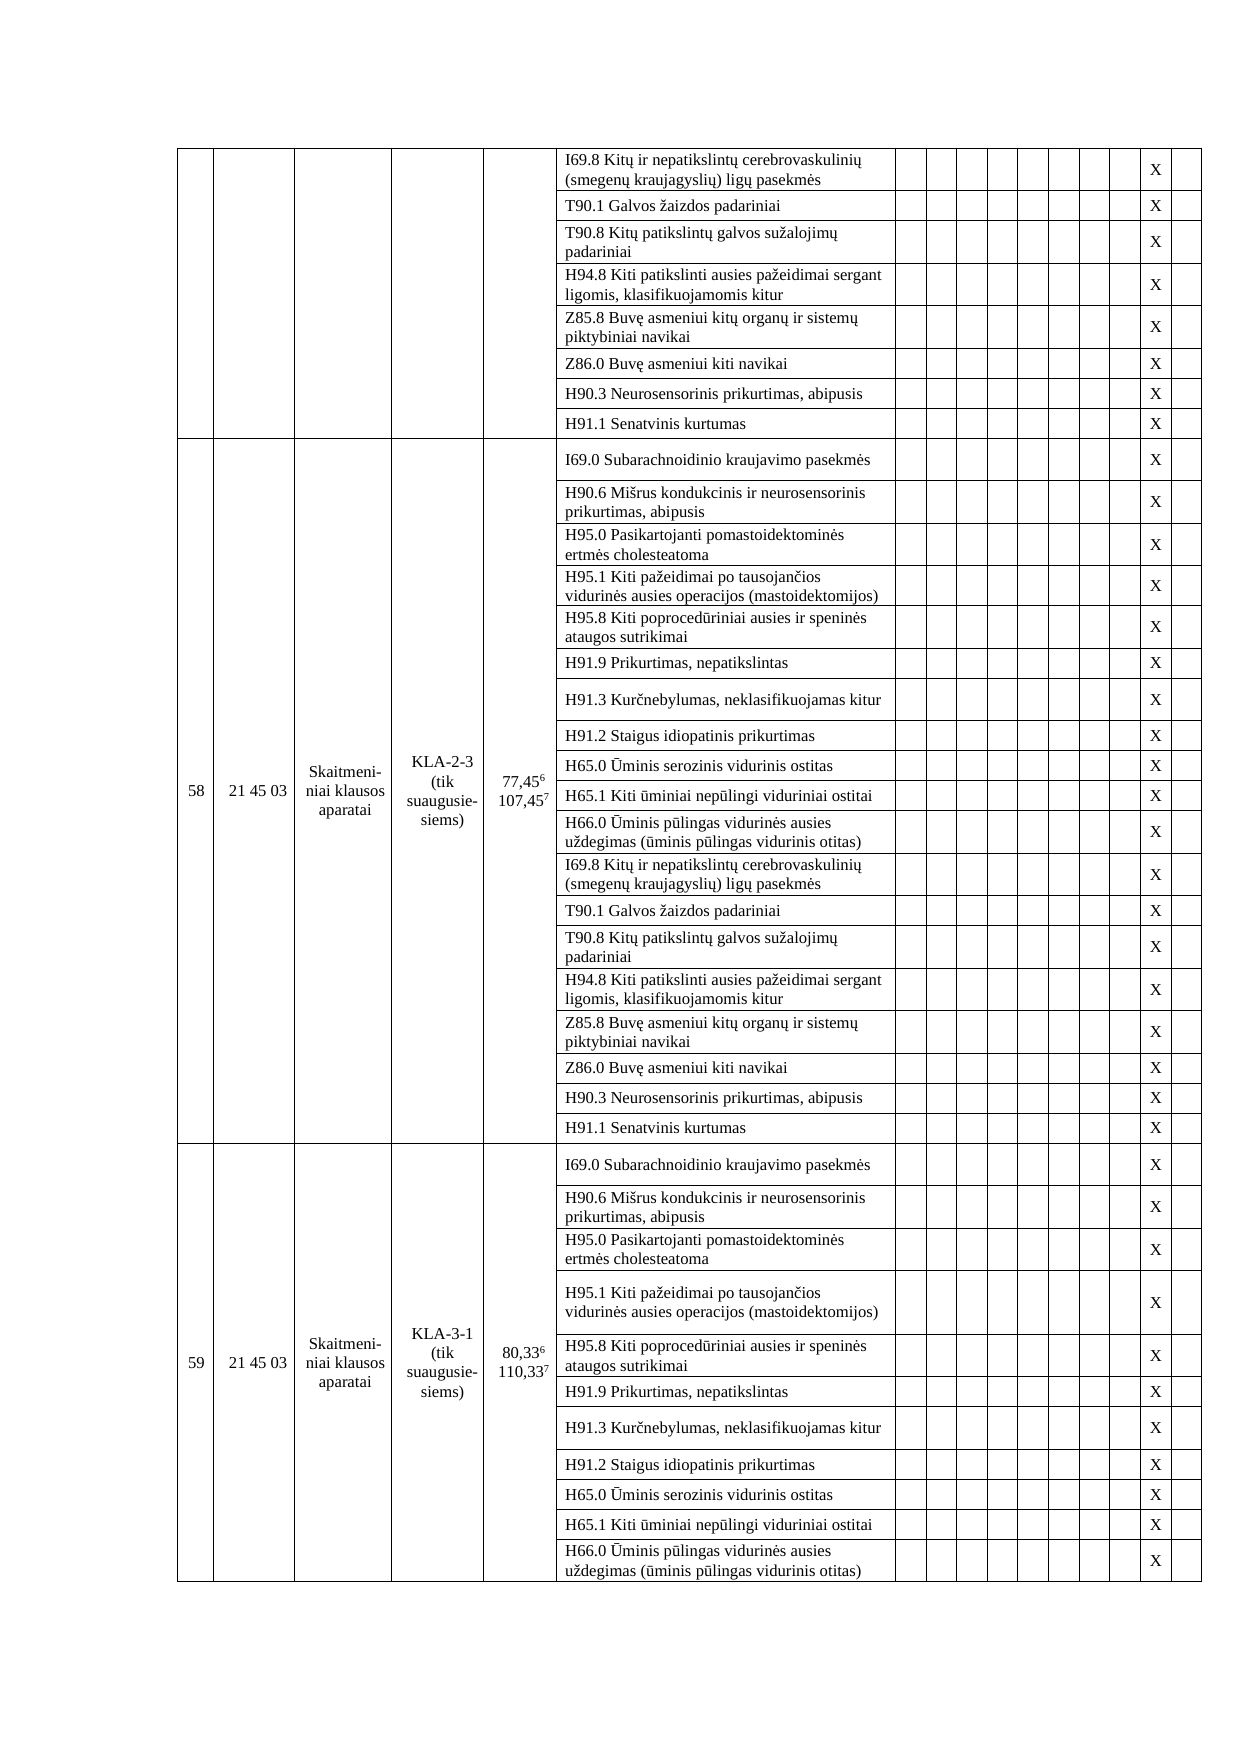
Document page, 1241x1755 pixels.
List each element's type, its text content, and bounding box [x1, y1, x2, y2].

table_cell [957, 1271, 987, 1334]
table_cell [1049, 1186, 1079, 1227]
table_cell [1080, 349, 1109, 378]
table_cell [1049, 721, 1079, 750]
table_cell [988, 221, 1017, 263]
table_cell [1110, 1480, 1140, 1509]
table_cell X [1141, 481, 1171, 523]
table_cell [896, 1011, 926, 1052]
table_cell H65.0 Ūminis serozinis vidurinis ostitas [557, 1480, 895, 1509]
table_cell Z86.0 Buvę asmeniui kiti navikai [557, 349, 895, 378]
table_cell H66.0 Ūminis pūlingas vidurinės ausies uždegimas (ūminis pūlingas vidurinis otitas) [557, 1540, 895, 1581]
table_cell [957, 679, 987, 720]
table_cell [1206, 1509, 1211, 1539]
table_cell [1206, 438, 1211, 480]
table_cell [1018, 606, 1048, 647]
table_cell X [1141, 649, 1171, 677]
table_cell [1172, 1480, 1201, 1509]
table_cell [988, 1114, 1017, 1142]
table_cell H95.1 Kiti pažeidimai po tausojančios vidurinės ausies operacijos (mastoidektomijos) [557, 566, 895, 605]
table_cell [1206, 523, 1211, 565]
table_cell [957, 1407, 987, 1449]
table_cell 59 [178, 1144, 213, 1581]
table_cell X [1141, 1271, 1171, 1334]
table_cell [1080, 1271, 1109, 1334]
table_cell [1110, 854, 1140, 895]
table_cell [484, 149, 556, 438]
table_cell [1080, 1335, 1109, 1376]
table_cell [957, 439, 987, 480]
table_cell X [1141, 1011, 1171, 1052]
table_cell [927, 524, 956, 565]
table_cell [1202, 1539, 1206, 1581]
table_cell [1172, 926, 1201, 967]
table_cell [1202, 1406, 1206, 1449]
table_cell [1049, 306, 1079, 348]
table_cell [1018, 969, 1048, 1010]
table_cell [1172, 1114, 1201, 1142]
table_cell [957, 524, 987, 565]
table_cell [1206, 378, 1211, 408]
table_cell [957, 1480, 987, 1509]
table_cell [1080, 1450, 1109, 1479]
table_cell Z85.8 Buvę asmeniui kitų organų ir sistemų piktybiniai navikai [557, 1011, 895, 1052]
table_cell [1206, 1053, 1211, 1082]
table_cell H90.3 Neurosensorinis prikurtimas, abipusis [557, 379, 895, 408]
table_cell H91.2 Staigus idiopatinis prikurtimas [557, 1450, 895, 1479]
table_cell [1018, 1335, 1048, 1376]
table_cell [988, 349, 1017, 378]
table_cell [927, 1335, 956, 1376]
table_cell [896, 439, 926, 480]
table_cell [1110, 1186, 1140, 1227]
table_cell [988, 1510, 1017, 1539]
table_cell [1202, 780, 1206, 810]
table_cell [1172, 1084, 1201, 1112]
table_cell [1202, 1334, 1206, 1376]
table_cell [1049, 679, 1079, 720]
table_cell [1110, 1450, 1140, 1479]
table_cell [1080, 1377, 1109, 1406]
table_cell [1110, 649, 1140, 677]
table_cell [957, 1054, 987, 1082]
table_cell [988, 854, 1017, 895]
table_cell [1080, 524, 1109, 565]
table_cell X [1141, 306, 1171, 348]
table_cell X [1141, 1114, 1171, 1142]
table_cell [295, 149, 391, 438]
table_cell X [1141, 811, 1171, 852]
table_cell [957, 1450, 987, 1479]
table_cell [896, 1480, 926, 1509]
table_cell [988, 566, 1017, 605]
table_cell 77,456 107,457 [484, 439, 556, 1142]
table_cell [1172, 481, 1201, 523]
table_cell X [1141, 896, 1171, 925]
table_cell [1049, 1144, 1079, 1185]
table_cell [988, 1480, 1017, 1509]
table_cell X [1141, 926, 1171, 967]
table_cell [896, 1054, 926, 1082]
table_cell [1049, 1377, 1079, 1406]
table_cell [1202, 348, 1206, 378]
table_cell [1049, 439, 1079, 480]
table_cell [1172, 721, 1201, 750]
table_cell [1202, 720, 1206, 750]
table_cell [896, 1540, 926, 1581]
table_cell [1080, 439, 1109, 480]
table_cell X [1141, 1144, 1171, 1185]
table_cell [1049, 1271, 1079, 1334]
table_cell T90.8 Kitų patikslintų galvos sužalojimų padariniai [557, 926, 895, 967]
table_cell [1206, 853, 1211, 895]
table_cell [1018, 379, 1048, 408]
table_cell [896, 566, 926, 605]
table_cell [957, 1186, 987, 1227]
table_cell [896, 524, 926, 565]
table_cell [988, 811, 1017, 852]
table_cell [957, 1540, 987, 1581]
table_cell [957, 1229, 987, 1270]
table_cell [1018, 854, 1048, 895]
table_cell KLA-2-3 (tik suaugusie-siems) [392, 439, 483, 1142]
table_cell [1018, 1144, 1048, 1185]
table_cell [896, 149, 926, 190]
table_cell [1080, 649, 1109, 677]
table_cell [1206, 348, 1211, 378]
table_cell [957, 854, 987, 895]
table_cell [1206, 968, 1211, 1010]
table_cell [1080, 1510, 1109, 1539]
table_cell [957, 926, 987, 967]
table_cell [927, 481, 956, 523]
table_cell H91.2 Staigus idiopatinis prikurtimas [557, 721, 895, 750]
table_cell X [1141, 1229, 1171, 1270]
table_cell [1110, 1271, 1140, 1334]
table_cell [1049, 264, 1079, 305]
table_cell [1080, 969, 1109, 1010]
table_cell [1206, 810, 1211, 852]
table_cell [1206, 1113, 1211, 1142]
table_cell [1202, 810, 1206, 852]
table_cell [1080, 854, 1109, 895]
table_cell [1110, 409, 1140, 438]
table_cell [1018, 1540, 1048, 1581]
table_cell [1018, 1186, 1048, 1227]
table_cell [1049, 1054, 1079, 1082]
table_cell [896, 481, 926, 523]
table_cell [1172, 1510, 1201, 1539]
table_cell [927, 606, 956, 647]
table_cell [988, 149, 1017, 190]
table_cell [1206, 605, 1211, 647]
table_cell [1110, 264, 1140, 305]
table_cell I69.0 Subarachnoidinio kraujavimo pasekmės [557, 1144, 895, 1185]
table_cell [988, 926, 1017, 967]
table_cell [1110, 306, 1140, 348]
table_cell H91.1 Senatvinis kurtumas [557, 409, 895, 438]
table_cell [988, 1407, 1017, 1449]
table_cell [1202, 678, 1206, 720]
table_cell [1080, 781, 1109, 810]
table_cell [1202, 523, 1206, 565]
table_cell [1110, 1114, 1140, 1142]
table_cell H66.0 Ūminis pūlingas vidurinės ausies uždegimas (ūminis pūlingas vidurinis otitas) [557, 811, 895, 852]
table_cell 21 45 03 [214, 439, 294, 1142]
table_cell H94.8 Kiti patikslinti ausies pažeidimai sergant ligomis, klasifikuojamomis kitur [557, 969, 895, 1010]
table_cell [1172, 409, 1201, 438]
table_cell [1172, 439, 1201, 480]
table_cell [1080, 1054, 1109, 1082]
table_cell [1172, 566, 1201, 605]
table_cell [1172, 306, 1201, 348]
table_cell X [1141, 1407, 1171, 1449]
table_cell [1049, 811, 1079, 852]
table_cell [1049, 1084, 1079, 1112]
table_cell [1049, 379, 1079, 408]
table_cell [927, 896, 956, 925]
table_cell [927, 349, 956, 378]
table_cell [927, 1377, 956, 1406]
table_cell X [1141, 264, 1171, 305]
table_cell [1049, 926, 1079, 967]
table_cell H95.0 Pasikartojanti pomastoidektominės ertmės cholesteatoma [557, 1229, 895, 1270]
table_cell [1110, 149, 1140, 190]
table_cell [1080, 481, 1109, 523]
table_cell [1202, 853, 1206, 895]
table_cell [1206, 1539, 1211, 1581]
table_cell [1202, 1185, 1206, 1227]
table_cell [1172, 264, 1201, 305]
table_cell [1110, 679, 1140, 720]
table_cell [1018, 926, 1048, 967]
table_cell [1049, 896, 1079, 925]
table_cell [1202, 1449, 1206, 1479]
table_cell [1049, 1407, 1079, 1449]
table_cell X [1141, 1540, 1171, 1581]
table_cell [896, 969, 926, 1010]
table_cell [1018, 264, 1048, 305]
table_cell T90.1 Galvos žaizdos padariniai [557, 896, 895, 925]
table_cell Skaitmeni- niai klausos aparatai [295, 1144, 391, 1581]
table_cell [1080, 1229, 1109, 1270]
table_cell [1172, 1186, 1201, 1227]
table_cell [1110, 896, 1140, 925]
table_cell [1172, 606, 1201, 647]
table_cell X [1141, 1186, 1171, 1227]
table_cell [1206, 1228, 1211, 1270]
table_cell [1018, 649, 1048, 677]
table_cell [1049, 524, 1079, 565]
table_cell [1202, 1010, 1206, 1052]
table_cell [1110, 566, 1140, 605]
table_cell T90.1 Galvos žaizdos padariniai [557, 191, 895, 220]
table_cell [1110, 1377, 1140, 1406]
table_cell [1080, 1084, 1109, 1112]
table_cell [988, 1450, 1017, 1479]
table_cell [1018, 1054, 1048, 1082]
table_cell [1080, 811, 1109, 852]
table_cell Skaitmeni- niai klausos aparatai [295, 439, 391, 1142]
table_cell [1018, 149, 1048, 190]
table_cell [1018, 191, 1048, 220]
table_cell [927, 969, 956, 1010]
table_cell [1049, 149, 1079, 190]
table_cell [1206, 895, 1211, 925]
table_cell [1018, 721, 1048, 750]
table_cell [178, 149, 213, 438]
table_cell [896, 191, 926, 220]
table_cell H94.8 Kiti patikslinti ausies pažeidimai sergant ligomis, klasifikuojamomis kitur [557, 264, 895, 305]
table_cell [927, 1229, 956, 1270]
table_cell [1172, 524, 1201, 565]
table_cell [1080, 264, 1109, 305]
table_cell [927, 221, 956, 263]
table_cell [927, 679, 956, 720]
table_cell [988, 679, 1017, 720]
table_cell [1202, 1113, 1206, 1142]
table_cell [927, 306, 956, 348]
table_cell [896, 379, 926, 408]
table_cell [1202, 895, 1206, 925]
table_cell [1202, 190, 1206, 220]
table_cell [927, 721, 956, 750]
table_cell [1018, 221, 1048, 263]
table_cell [927, 811, 956, 852]
table_cell [927, 264, 956, 305]
table_cell [1080, 566, 1109, 605]
table_cell [1080, 306, 1109, 348]
table_cell [927, 1271, 956, 1334]
table_cell [1202, 480, 1206, 523]
table_cell Z85.8 Buvę asmeniui kitų organų ir sistemų piktybiniai navikai [557, 306, 895, 348]
table_cell [927, 439, 956, 480]
table_cell I69.8 Kitų ir nepatikslintų cerebrovaskulinių (smegenų kraujagyslių) ligų pasekmės [557, 149, 895, 190]
table_cell [1206, 1479, 1211, 1509]
table_cell [1080, 606, 1109, 647]
table_cell [896, 1407, 926, 1449]
table_cell [896, 221, 926, 263]
table_cell [1018, 1407, 1048, 1449]
table_cell [957, 409, 987, 438]
table_cell [1110, 349, 1140, 378]
table_cell [988, 606, 1017, 647]
table_cell [927, 1054, 956, 1082]
table_cell H90.6 Mišrus kondukcinis ir neurosensorinis prikurtimas, abipusis [557, 481, 895, 523]
table_cell [957, 781, 987, 810]
table_cell [1110, 439, 1140, 480]
table_cell [1018, 1011, 1048, 1052]
table_cell X [1141, 751, 1171, 780]
table_cell [1080, 379, 1109, 408]
table_cell [1172, 679, 1201, 720]
table_cell [1049, 1335, 1079, 1376]
table_cell [927, 1114, 956, 1142]
table_cell [1049, 649, 1079, 677]
table_cell [1080, 751, 1109, 780]
table_cell [214, 149, 294, 438]
table_cell [1206, 720, 1211, 750]
table_cell X [1141, 1450, 1171, 1479]
table_cell [1202, 438, 1206, 480]
table_cell [1172, 1377, 1201, 1406]
table_cell [1080, 1540, 1109, 1581]
table_cell [957, 1377, 987, 1406]
table_cell [957, 481, 987, 523]
table_cell I69.0 Subarachnoidinio kraujavimo pasekmės [557, 439, 895, 480]
table_cell [896, 306, 926, 348]
table_cell [1080, 1407, 1109, 1449]
table_cell [1172, 811, 1201, 852]
table_cell [927, 1084, 956, 1112]
table_cell [988, 1229, 1017, 1270]
table_cell [988, 1054, 1017, 1082]
table_cell [1110, 221, 1140, 263]
table_cell [1049, 969, 1079, 1010]
table_cell H95.8 Kiti poprocedūriniai ausies ir speninės ataugos sutrikimai [557, 1335, 895, 1376]
table_cell [896, 264, 926, 305]
table_cell [957, 811, 987, 852]
table_cell X [1141, 1480, 1171, 1509]
table_cell [1049, 566, 1079, 605]
table_cell [1110, 191, 1140, 220]
table_cell [1202, 1509, 1206, 1539]
table_cell 21 45 03 [214, 1144, 294, 1581]
table_cell [1018, 1480, 1048, 1509]
table_cell [1202, 605, 1206, 647]
table_cell X [1141, 1054, 1171, 1082]
table_cell [1206, 480, 1211, 523]
table_cell [957, 149, 987, 190]
table_cell [1202, 1053, 1206, 1082]
table_cell [1110, 811, 1140, 852]
table_cell [1206, 780, 1211, 810]
table_cell [1049, 1540, 1079, 1581]
table_cell [1080, 679, 1109, 720]
table_cell [988, 191, 1017, 220]
table_cell [927, 1510, 956, 1539]
table_cell [988, 1186, 1017, 1227]
table_cell [1206, 678, 1211, 720]
table_cell [988, 751, 1017, 780]
table_cell I69.8 Kitų ir nepatikslintų cerebrovaskulinių (smegenų kraujagyslių) ligų pasekmės [557, 854, 895, 895]
table_cell [1018, 1510, 1048, 1539]
table_cell [957, 566, 987, 605]
table_cell [1080, 1114, 1109, 1142]
table_cell [1110, 481, 1140, 523]
table_cell [988, 781, 1017, 810]
table_cell [896, 854, 926, 895]
table_cell [896, 1084, 926, 1112]
table_cell [1049, 1450, 1079, 1479]
table_cell H91.9 Prikurtimas, nepatikslintas [557, 1377, 895, 1406]
table_cell [988, 1377, 1017, 1406]
table_cell [896, 679, 926, 720]
table_cell [1018, 1229, 1048, 1270]
table_cell [1110, 926, 1140, 967]
table_cell [927, 379, 956, 408]
table_cell [1049, 854, 1079, 895]
table_cell [1049, 221, 1079, 263]
table_cell X [1141, 721, 1171, 750]
table_cell [1049, 1114, 1079, 1142]
table_cell [957, 1084, 987, 1112]
table_cell [1080, 149, 1109, 190]
table_cell [927, 1011, 956, 1052]
table_cell [957, 751, 987, 780]
table_cell X [1141, 969, 1171, 1010]
table_cell [1202, 263, 1206, 305]
table_cell [927, 191, 956, 220]
table_cell [1080, 409, 1109, 438]
table_cell [1202, 1270, 1206, 1334]
table_cell [957, 1335, 987, 1376]
table_cell H95.1 Kiti pažeidimai po tausojančios vidurinės ausies operacijos (mastoidektomijos) [557, 1271, 895, 1334]
table_cell [1080, 1144, 1109, 1185]
table_cell [1018, 524, 1048, 565]
table_cell [1202, 148, 1206, 190]
table_cell X [1141, 606, 1171, 647]
table_cell [1202, 925, 1206, 967]
table_cell [957, 1144, 987, 1185]
table_cell [1206, 1449, 1211, 1479]
table_cell [1110, 1144, 1140, 1185]
table_cell [1049, 349, 1079, 378]
table_cell [1172, 221, 1201, 263]
table_cell [957, 606, 987, 647]
table_cell [988, 1011, 1017, 1052]
table_cell X [1141, 149, 1171, 190]
table_cell [957, 191, 987, 220]
table_cell [1202, 305, 1206, 348]
table_cell [1110, 781, 1140, 810]
table_cell [988, 1540, 1017, 1581]
table_cell [392, 149, 483, 438]
table_cell [927, 926, 956, 967]
table_cell H65.0 Ūminis serozinis vidurinis ostitas [557, 751, 895, 780]
table_cell [1172, 379, 1201, 408]
table_cell [927, 1144, 956, 1185]
table_cell KLA-3-1 (tik suaugusie-siems) [392, 1144, 483, 1581]
table_cell [1080, 221, 1109, 263]
table_cell [957, 649, 987, 677]
table_cell [1172, 781, 1201, 810]
table_cell Z86.0 Buvę asmeniui kiti navikai [557, 1054, 895, 1082]
table_cell [1018, 306, 1048, 348]
table_cell X [1141, 1510, 1171, 1539]
table_cell [1172, 1054, 1201, 1082]
table_cell [1049, 191, 1079, 220]
table_cell [1206, 1185, 1211, 1227]
table_cell [1206, 408, 1211, 438]
table_cell [1049, 1510, 1079, 1539]
table_cell [1206, 1270, 1211, 1334]
table_cell [927, 781, 956, 810]
table_cell [1172, 191, 1201, 220]
table_cell [927, 409, 956, 438]
table_cell 58 [178, 439, 213, 1142]
table_cell [957, 896, 987, 925]
table_cell [1110, 1084, 1140, 1112]
table_cell [1080, 926, 1109, 967]
table_cell [1110, 721, 1140, 750]
table_cell X [1141, 1377, 1171, 1406]
table_cell [896, 781, 926, 810]
table_cell [1110, 1510, 1140, 1539]
table_cell [1018, 1271, 1048, 1334]
table_cell [1110, 1229, 1140, 1270]
table_cell H95.8 Kiti poprocedūriniai ausies ir speninės ataugos sutrikimai [557, 606, 895, 647]
table_cell [927, 1407, 956, 1449]
table_cell [927, 1540, 956, 1581]
table_cell [1172, 854, 1201, 895]
table_cell [988, 1084, 1017, 1112]
table_cell [896, 649, 926, 677]
table_cell [1172, 1335, 1201, 1376]
table_cell [1202, 1376, 1206, 1406]
table_cell [1172, 969, 1201, 1010]
table_cell [896, 926, 926, 967]
table_cell [896, 1144, 926, 1185]
table_cell [896, 1271, 926, 1334]
table_cell [1080, 1186, 1109, 1227]
table_cell [927, 649, 956, 677]
table_cell [1018, 1377, 1048, 1406]
table_cell [1110, 606, 1140, 647]
table_cell [957, 221, 987, 263]
table_cell [1018, 781, 1048, 810]
table_cell [1172, 1229, 1201, 1270]
table_cell [1049, 781, 1079, 810]
table_cell [1172, 1540, 1201, 1581]
table_cell H65.1 Kiti ūminiai nepūlingi viduriniai ostitai [557, 781, 895, 810]
table_cell [1202, 1083, 1206, 1112]
table_cell [896, 349, 926, 378]
table_cell [988, 1335, 1017, 1376]
table_cell [1080, 896, 1109, 925]
table_cell [1202, 750, 1206, 780]
table_cell [1110, 524, 1140, 565]
table_cell [957, 1011, 987, 1052]
table_cell [957, 1510, 987, 1539]
table_cell X [1141, 379, 1171, 408]
table_cell [988, 896, 1017, 925]
table_cell [927, 1480, 956, 1509]
table_cell [927, 1186, 956, 1227]
table_cell [1206, 305, 1211, 348]
table_cell [896, 1114, 926, 1142]
table_cell [1206, 220, 1211, 263]
table_cell H65.1 Kiti ūminiai nepūlingi viduriniai ostitai [557, 1510, 895, 1539]
table_cell [1049, 1011, 1079, 1052]
table_cell [1172, 1407, 1201, 1449]
table_cell [1206, 648, 1211, 677]
table_cell X [1141, 221, 1171, 263]
table_cell [1202, 565, 1206, 605]
table_cell H91.9 Prikurtimas, nepatikslintas [557, 649, 895, 677]
table_cell [1206, 750, 1211, 780]
table_cell [1018, 439, 1048, 480]
table_cell [1049, 409, 1079, 438]
table_cell [1110, 379, 1140, 408]
table_cell [988, 481, 1017, 523]
table_cell [957, 379, 987, 408]
table_cell [896, 721, 926, 750]
table_cell [896, 751, 926, 780]
table_cell [1172, 149, 1201, 190]
table_cell H91.3 Kurčnebylumas, neklasifikuojamas kitur [557, 1407, 895, 1449]
table_cell X [1141, 191, 1171, 220]
table_cell [1080, 191, 1109, 220]
table_cell [1202, 1479, 1206, 1509]
table_cell [1018, 896, 1048, 925]
table_cell [988, 409, 1017, 438]
table_cell [988, 306, 1017, 348]
table_cell [988, 1271, 1017, 1334]
table_cell [1049, 481, 1079, 523]
table_cell X [1141, 439, 1171, 480]
table_cell [988, 264, 1017, 305]
table_cell X [1141, 679, 1171, 720]
table_cell [1080, 721, 1109, 750]
table_cell [896, 1335, 926, 1376]
table_cell [1206, 148, 1211, 190]
table_cell [896, 1377, 926, 1406]
table_cell [1018, 751, 1048, 780]
table_cell T90.8 Kitų patikslintų galvos sužalojimų padariniai [557, 221, 895, 263]
table_cell X [1141, 1084, 1171, 1112]
table_cell H90.6 Mišrus kondukcinis ir neurosensorinis prikurtimas, abipusis [557, 1186, 895, 1227]
table_cell [1206, 1143, 1211, 1185]
table_cell H90.3 Neurosensorinis prikurtimas, abipusis [557, 1084, 895, 1112]
table_cell [1080, 1480, 1109, 1509]
table_cell [1110, 969, 1140, 1010]
table_cell [1049, 751, 1079, 780]
table_cell [1172, 349, 1201, 378]
table_cell [1018, 1450, 1048, 1479]
table_cell [1202, 378, 1206, 408]
table_cell [957, 264, 987, 305]
table_cell [927, 1450, 956, 1479]
table_cell H91.3 Kurčnebylumas, neklasifikuojamas kitur [557, 679, 895, 720]
table_cell [896, 409, 926, 438]
table_cell [1110, 1054, 1140, 1082]
table_cell X [1141, 409, 1171, 438]
table_cell X [1141, 349, 1171, 378]
table_cell [896, 1450, 926, 1479]
table_cell [1018, 409, 1048, 438]
table_cell [988, 439, 1017, 480]
table_cell [1202, 1143, 1206, 1185]
table_cell X [1141, 781, 1171, 810]
table_cell [896, 811, 926, 852]
table_cell [1202, 220, 1206, 263]
table_cell [1110, 1335, 1140, 1376]
table_cell [1172, 1450, 1201, 1479]
table_cell [1110, 1407, 1140, 1449]
table_cell [988, 649, 1017, 677]
table_cell [896, 1186, 926, 1227]
table_cell [1172, 1011, 1201, 1052]
table_cell [988, 1144, 1017, 1185]
table_cell [896, 606, 926, 647]
table_cell [1049, 606, 1079, 647]
table_cell [1172, 649, 1201, 677]
table_cell [1172, 1144, 1201, 1185]
table_cell [1206, 1376, 1211, 1406]
table_cell [927, 751, 956, 780]
table_cell [1206, 925, 1211, 967]
table_cell X [1141, 566, 1171, 605]
table_cell [1018, 349, 1048, 378]
table_cell [988, 524, 1017, 565]
table_cell [1110, 1540, 1140, 1581]
table_cell [1206, 1083, 1211, 1112]
table_cell [1206, 263, 1211, 305]
table_cell [1202, 1228, 1206, 1270]
table_cell X [1141, 1335, 1171, 1376]
table_cell [1206, 565, 1211, 605]
table_cell [988, 721, 1017, 750]
table_cell [1018, 566, 1048, 605]
table_cell [1049, 1480, 1079, 1509]
table_cell [957, 349, 987, 378]
table_cell [1206, 1406, 1211, 1449]
table_cell [1018, 811, 1048, 852]
table_cell H91.1 Senatvinis kurtumas [557, 1114, 895, 1142]
table_cell [1202, 648, 1206, 677]
table_cell X [1141, 524, 1171, 565]
table_cell [927, 566, 956, 605]
table_cell [927, 149, 956, 190]
table_cell [896, 1229, 926, 1270]
table_cell [1018, 1084, 1048, 1112]
table_cell [1202, 968, 1206, 1010]
table_cell [1049, 1229, 1079, 1270]
table_cell [1080, 1011, 1109, 1052]
table_cell [1206, 1334, 1211, 1376]
table_cell X [1141, 854, 1171, 895]
table_cell [896, 1510, 926, 1539]
table_cell [957, 721, 987, 750]
table_cell [1206, 190, 1211, 220]
table_cell 80,336 110,337 [484, 1144, 556, 1581]
table_cell [1018, 481, 1048, 523]
table_cell [957, 969, 987, 1010]
table_cell [1110, 1011, 1140, 1052]
table_cell [927, 854, 956, 895]
table_cell H95.0 Pasikartojanti pomastoidektominės ertmės cholesteatoma [557, 524, 895, 565]
table_cell [988, 379, 1017, 408]
table_cell [1110, 751, 1140, 780]
table_cell [1172, 1271, 1201, 1334]
table_cell [896, 896, 926, 925]
table_cell [1206, 1010, 1211, 1052]
table_cell [1172, 896, 1201, 925]
table_cell [957, 306, 987, 348]
table_cell [1018, 1114, 1048, 1142]
table_cell [988, 969, 1017, 1010]
table_cell [1018, 679, 1048, 720]
table_cell [1172, 751, 1201, 780]
table_cell [1202, 408, 1206, 438]
table_cell [957, 1114, 987, 1142]
